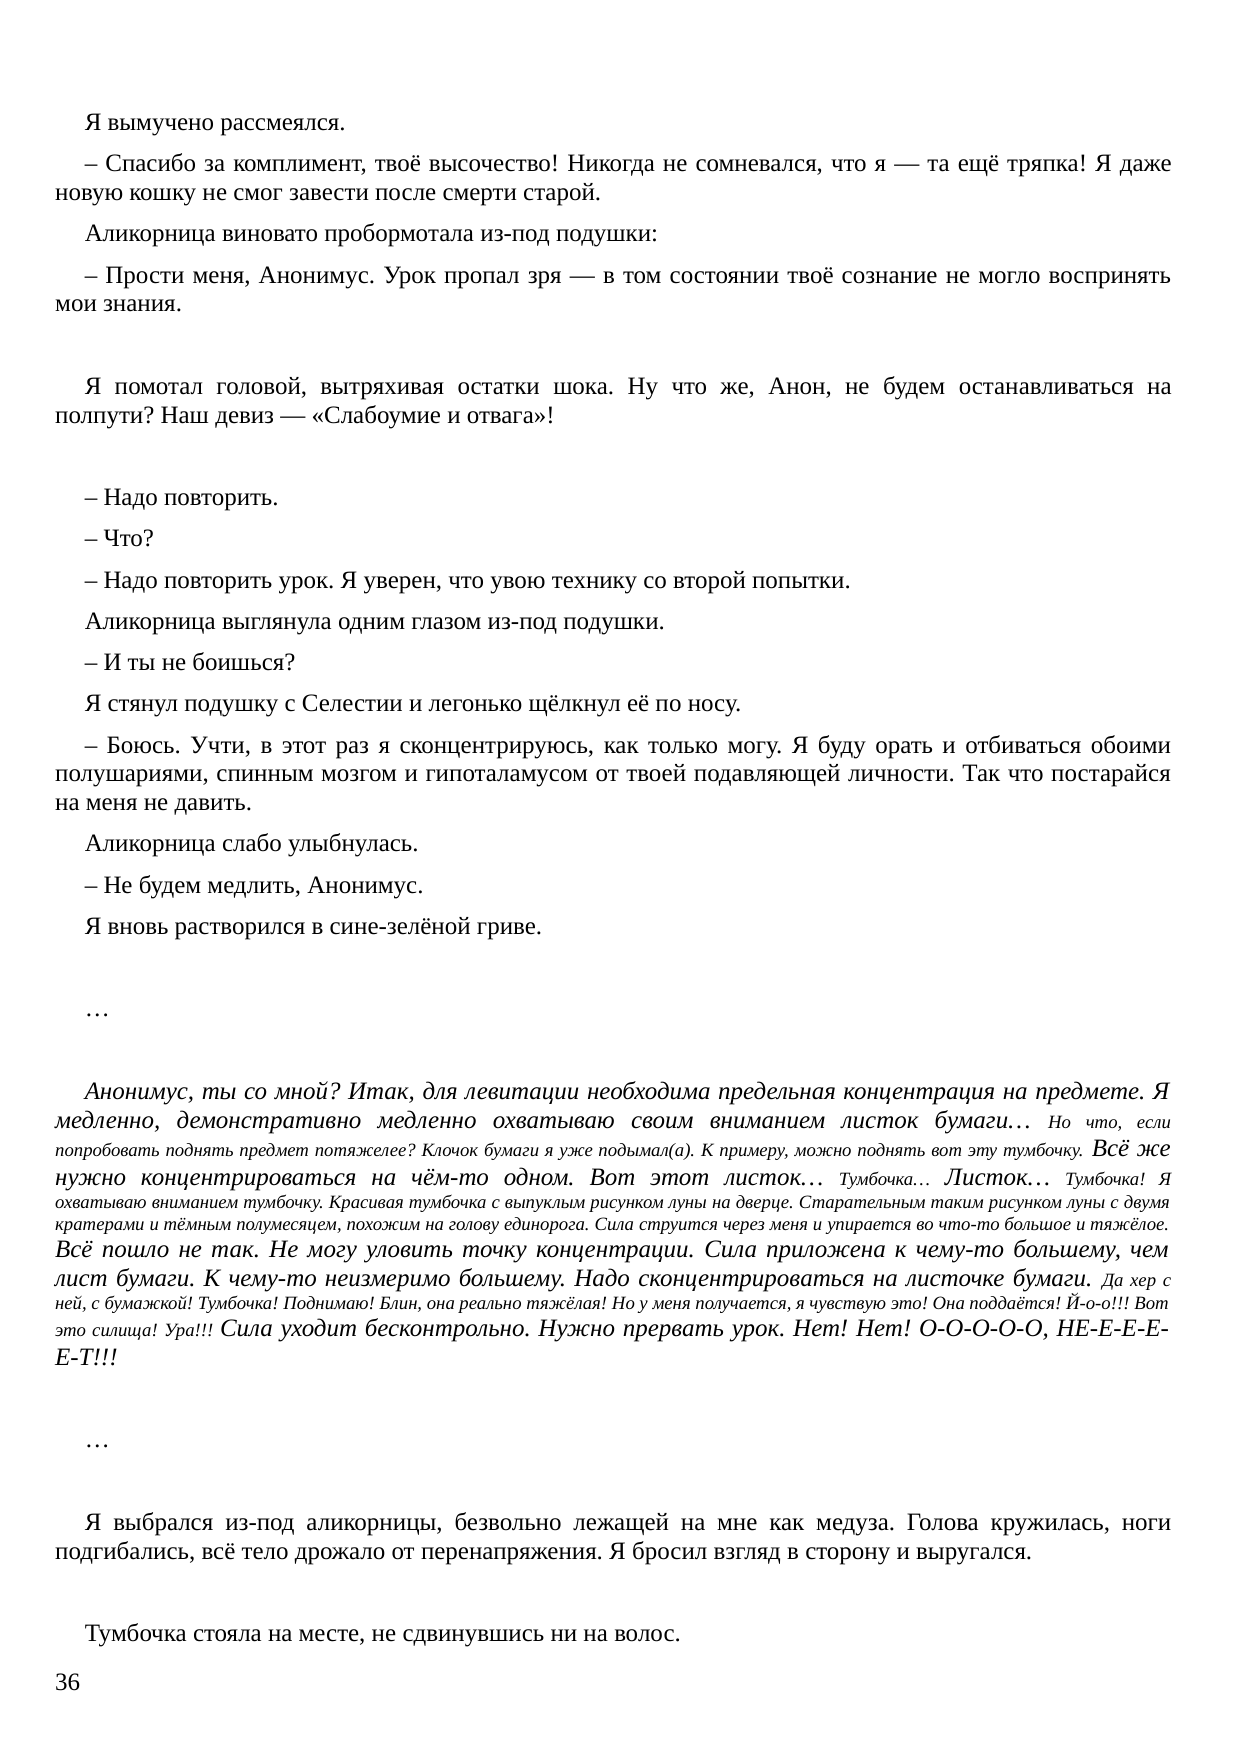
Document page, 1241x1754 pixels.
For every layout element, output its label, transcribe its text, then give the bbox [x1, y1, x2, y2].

text – Не будем медлить, Анонимус. [55, 870, 1173, 898]
text – Надо повторить урок. Я уверен, что увою технику со второй попытки. [55, 565, 1173, 593]
text Тумбочка стояла на месте, не сдвинувшись ни на волос. [55, 1618, 1173, 1647]
text … [55, 1424, 1173, 1453]
text Я выбрался из-под аликорницы, безвольно лежащей на мне как медуза. Голова кружилась, ноги подгибались, всё тело дрожало от перенапряжения. Я бросил взгляд в сторону и выругался. [55, 1507, 1173, 1564]
text Я вновь растворился в сине-зелёной гриве. [55, 911, 1173, 940]
text – Боюсь. Учти, в этот раз я сконцентрируюсь, как только могу. Я буду орать и отбиваться обоими полушариями, спинным мозгом и гипоталамусом от твоей подавляющей личности. Так что постарайся на меня не давить. [55, 730, 1173, 816]
text Анонимус, ты со мной? Итак, для левитации необходима предельная концентрация на предмете. Я медленно, демонстративно медленно охватываю своим вниманием листок бумаги… Но что, если попробовать поднять предмет потяжелее? Клочок бумаги я уже подымал(а). К примеру, можно поднять вот эту тумбочку. Всё же нужно концентрироваться на чём-то одном. Вот этот листок… Тумбочка… Листок… Тумбочка! Я охватываю вниманием тумбочку. Красивая тумбочка с выпуклым рисунком луны на дверце. Старательным таким рисунком луны с двумя кратерами и тёмным полумесяцем, похожим на голову единорога. Сила струится через меня и упирается во что-то большое и тяжёлое. Всё пошло не так. Не могу уловить точку концентрации. Сила приложена к чему-то большему, чем лист бумаги. К чему-то неизмеримо большему. Надо сконцентрироваться на листочке бумаги. Да хер с ней, с бумажкой! Тумбочка! Поднимаю! Блин, она реально тяжёлая! Но у меня получается, я чувствую это! Она поддаётся! Й-о-о!!! Вот это силища! Ура!!! Сила уходит бесконтрольно. Нужно прервать урок. Нет! Нет! О-О-О-О-О, НЕ-Е-Е-Е-Е-Т!!! [55, 1076, 1173, 1371]
text Я помотал головой, вытряхивая остатки шока. Ну что же, Анон, не будем останавливаться на полпути? Наш девиз — «Слабоумие и отвага»! [55, 371, 1173, 428]
text Аликорница виновато пробормотала из-под подушки: [55, 218, 1173, 247]
text – Что? [55, 523, 1173, 552]
text Аликорница слабо улыбнулась. [55, 828, 1173, 857]
text – Надо повторить. [55, 482, 1173, 511]
text … [55, 993, 1173, 1022]
text – Спасибо за комплимент, твоё высочество! Никогда не сомневался, что я — та ещё тряпка! Я даже новую кошку не смог завести после смерти старой. [55, 148, 1173, 206]
text Я стянул подушку с Селестии и легонько щёлкнул её по носу. [55, 688, 1173, 717]
text Я вымучено рассмеялся. [55, 107, 1173, 136]
text – Прости меня, Анонимус. Урок пропал зря — в том состоянии твоё сознание не могло воспринять мои знания. [55, 260, 1173, 317]
text Аликорница выглянула одним глазом из-под подушки. [55, 606, 1173, 635]
text – И ты не боишься? [55, 647, 1173, 676]
